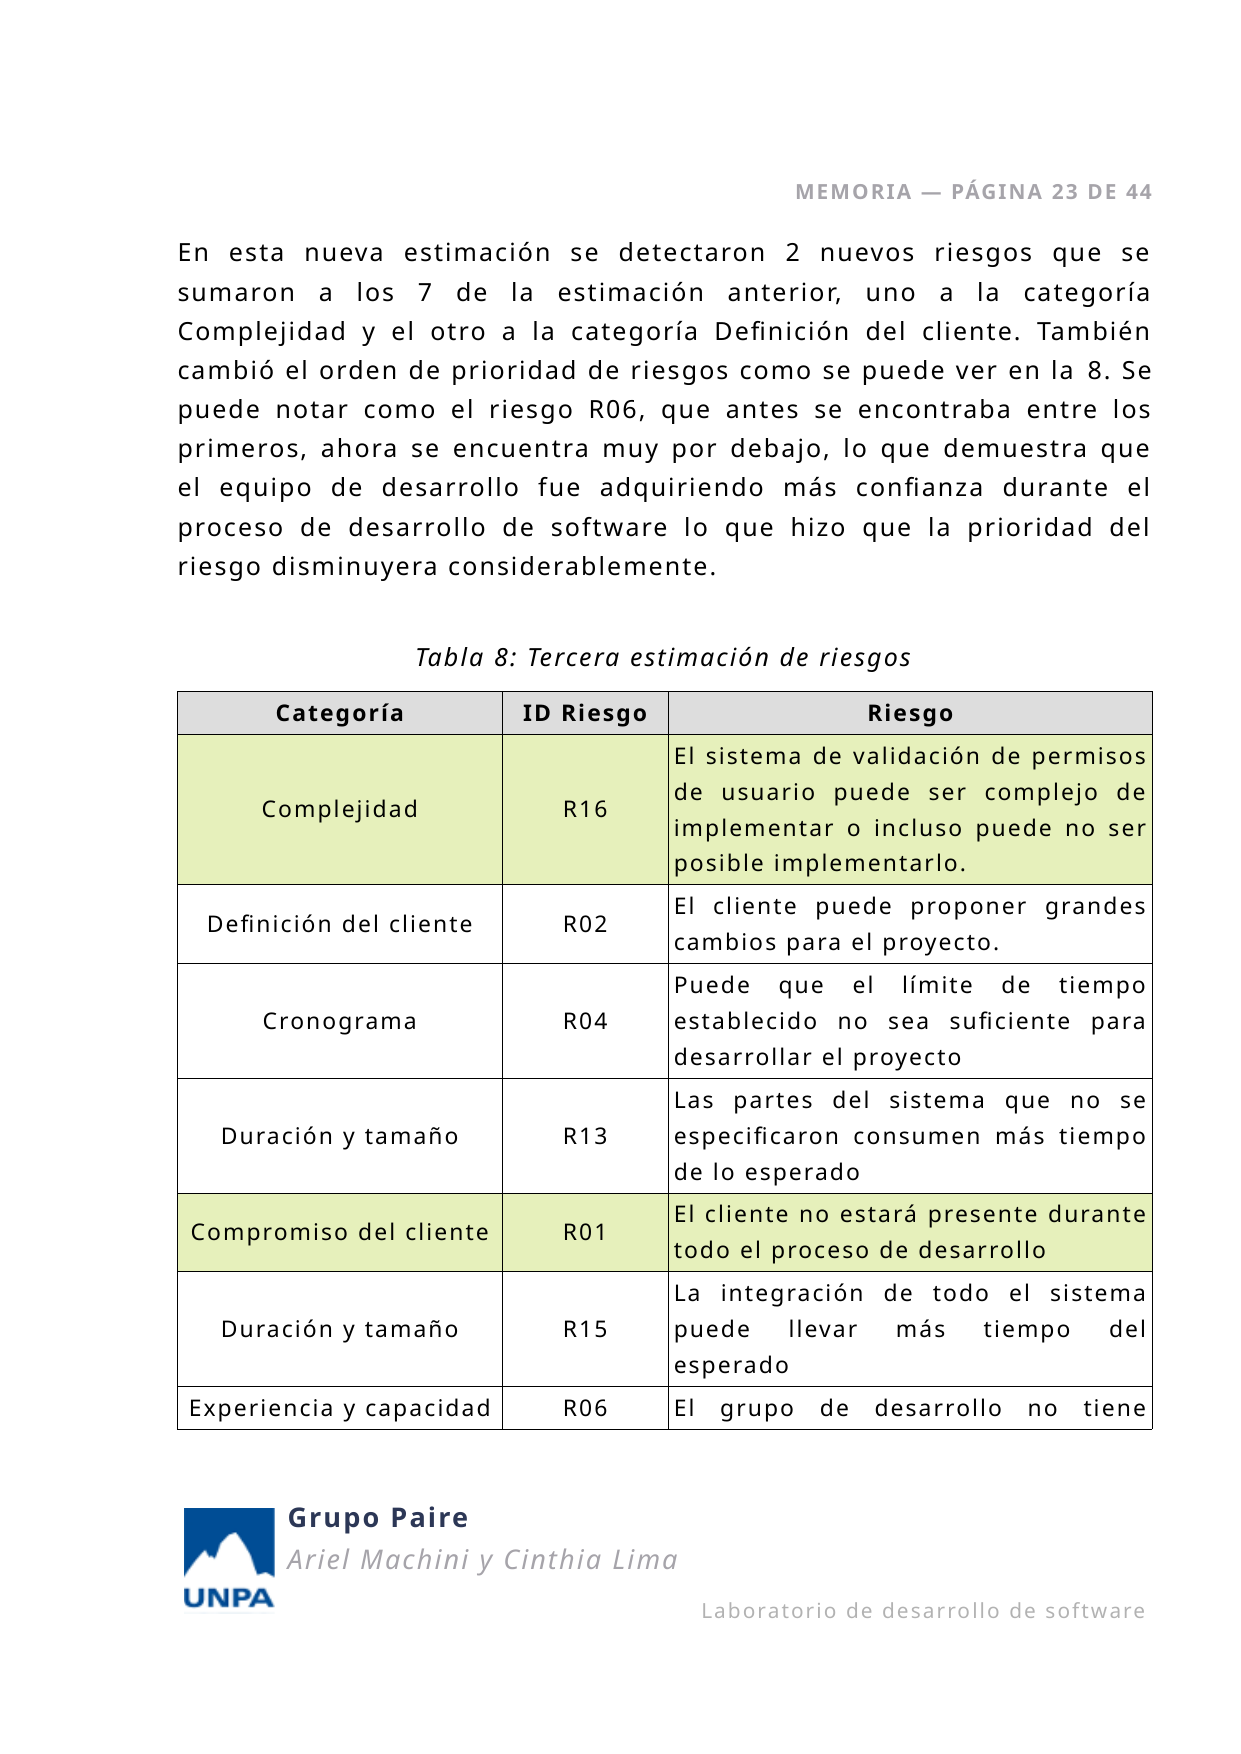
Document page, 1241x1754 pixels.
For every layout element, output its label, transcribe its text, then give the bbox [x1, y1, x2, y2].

table_cell Experiencia y capacidad [178, 1387, 502, 1429]
table_cell La integración de todo el sistema puede llevar más tiempo del esperado [669, 1272, 1152, 1386]
text En esta nueva estimación se detectaron 2 nuevos riesgos que se sumaron a los 7 de la estimación anterior, uno a la categoría Complejidad y el otro a la categoría Definición del cliente. También cambió el orden de prioridad de riesgos como se puede ver en la 8. Se puede notar como el riesgo R06, que antes se encontraba entre los primeros, ahora se encuentra muy por debajo, lo que demuestra que el equipo de desarrollo fue adquiriendo más confianza durante el proceso de desarrollo de software lo que hizo que la prioridad del riesgo disminuyera considerablemente. [177, 235, 1152, 582]
table_header ID Riesgo [503, 692, 668, 734]
table_cell El cliente puede proponer grandes cambios para el proyecto. [669, 885, 1152, 963]
table_cell R01 [503, 1194, 668, 1271]
table_cell El sistema de validación de permisos de usuario puede ser complejo de implementar o incluso puede no ser posible implementarlo. [669, 735, 1152, 884]
table_cell Duración y tamaño [178, 1079, 502, 1192]
table_cell Complejidad [178, 735, 502, 884]
table_cell R15 [503, 1272, 668, 1386]
table_cell Cronograma [178, 964, 502, 1078]
table_header Riesgo [669, 692, 1152, 734]
table_cell El grupo de desarrollo no tiene [669, 1387, 1152, 1429]
table_cell R06 [503, 1387, 668, 1429]
table_cell Duración y tamaño [178, 1272, 502, 1386]
table_cell El cliente no estará presente durante todo el proceso de desarrollo [669, 1194, 1152, 1271]
table_cell Las partes del sistema que no se especificaron consumen más tiempo de lo esperado [669, 1079, 1152, 1192]
table_cell Definición del cliente [178, 885, 502, 963]
table_header Categoría [178, 692, 502, 734]
table_cell Compromiso del cliente [178, 1194, 502, 1271]
text Tabla 8: Tercera estimación de riesgos [177, 639, 1152, 673]
table_cell R13 [503, 1079, 668, 1192]
picture [184, 1508, 275, 1614]
table_cell R02 [503, 885, 668, 963]
table_cell R04 [503, 964, 668, 1078]
table_cell R16 [503, 735, 668, 884]
table_cell Puede que el límite de tiempo establecido no sea suficiente para desarrollar el proyecto [669, 964, 1152, 1078]
